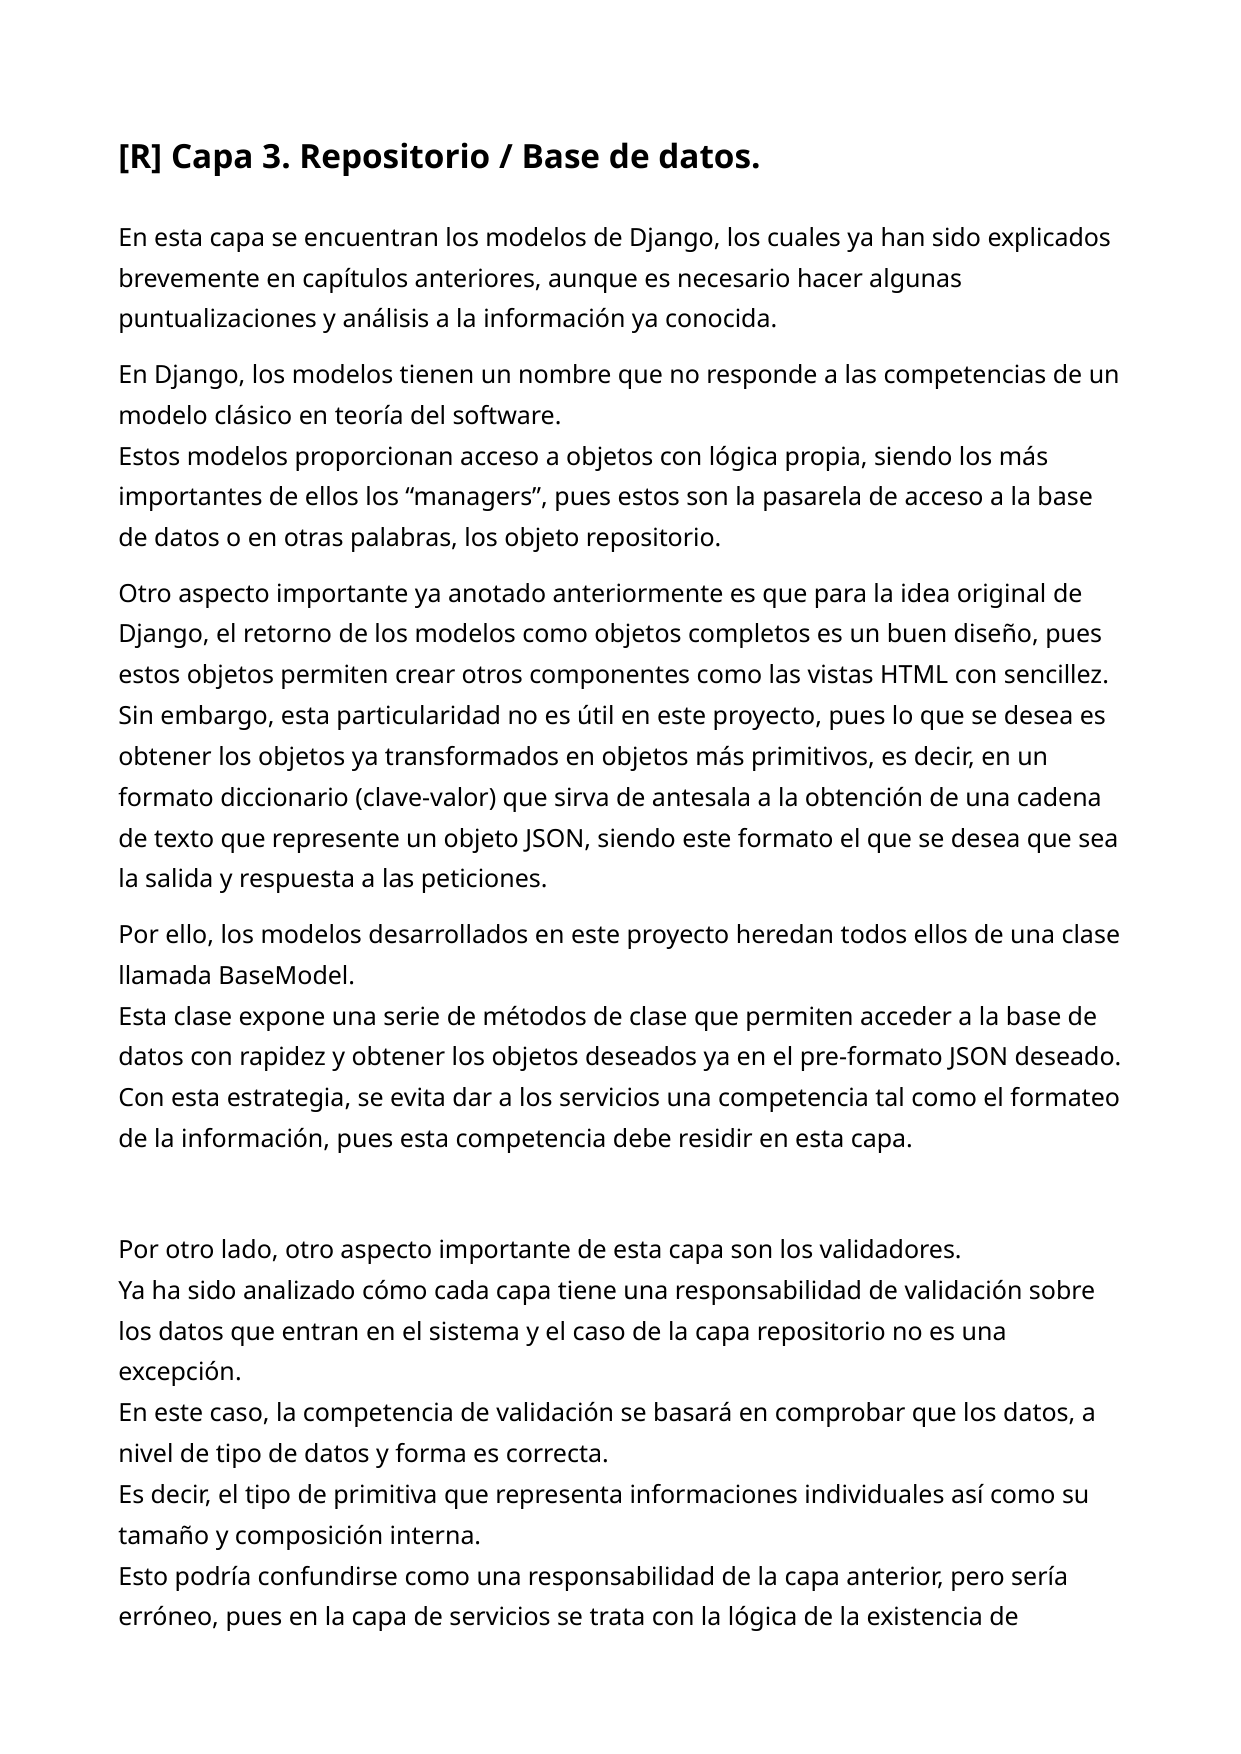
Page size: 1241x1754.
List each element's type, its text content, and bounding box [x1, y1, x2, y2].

text En esta capa se encuentran los modelos de Django, los cuales ya han sido explicados brevemente en capítulos anteriores, aunque es necesario hacer algunas puntualizaciones y análisis a la información ya conocida. [118, 219, 1122, 335]
text Otro aspecto importante ya anotado anteriormente es que para la idea original de Django, el retorno de los modelos como objetos completos es un buen diseño, pues estos objetos permiten crear otros componentes como las vistas HTML con sencillez. Sin embargo, esta particularidad no es útil en este proyecto, pues lo que se desea es obtener los objetos ya transformados en objetos más primitivos, es decir, en un formato diccionario (clave-valor) que sirva de antesala a la obtención de una cadena de texto que represente un objeto JSON, siendo este formato el que se desea que sea la salida y respuesta a las peticiones. [118, 575, 1122, 895]
text Por otro lado, otro aspecto importante de esta capa son los validadores. Ya ha sido analizado cómo cada capa tiene una responsabilidad de validación sobre los datos que entran en el sistema y el caso de la capa repositorio no es una excepción. En este caso, la competencia de validación se basará en comprobar que los datos, a nivel de tipo de datos y forma es correcta. Es decir, el tipo de primitiva que representa informaciones individuales así como su tamaño y composición interna. Esto podría confundirse como una responsabilidad de la capa anterior, pero sería erróneo, pues en la capa de servicios se trata con la lógica de la existencia de [118, 1231, 1122, 1633]
text En Django, los modelos tienen un nombre que no responde a las competencias de un modelo clásico en teoría del software. Estos modelos proporcionan acceso a objetos con lógica propia, siendo los más importantes de ellos los “managers”, pues estos son la pasarela de acceso a la base de datos o en otras palabras, los objeto repositorio. [118, 356, 1122, 554]
text Por ello, los modelos desarrollados en este proyecto heredan todos ellos de una clase llamada BaseModel. Esta clase expone una serie de métodos de clase que permiten acceder a la base de datos con rapidez y obtener los objetos deseados ya en el pre-formato JSON deseado. Con esta estrategia, se evita dar a los servicios una competencia tal como el formateo de la información, pues esta competencia debe residir en esta capa. [118, 916, 1122, 1155]
subtitle [R] Capa 3. Repositorio / Base de datos. [118, 133, 1122, 178]
